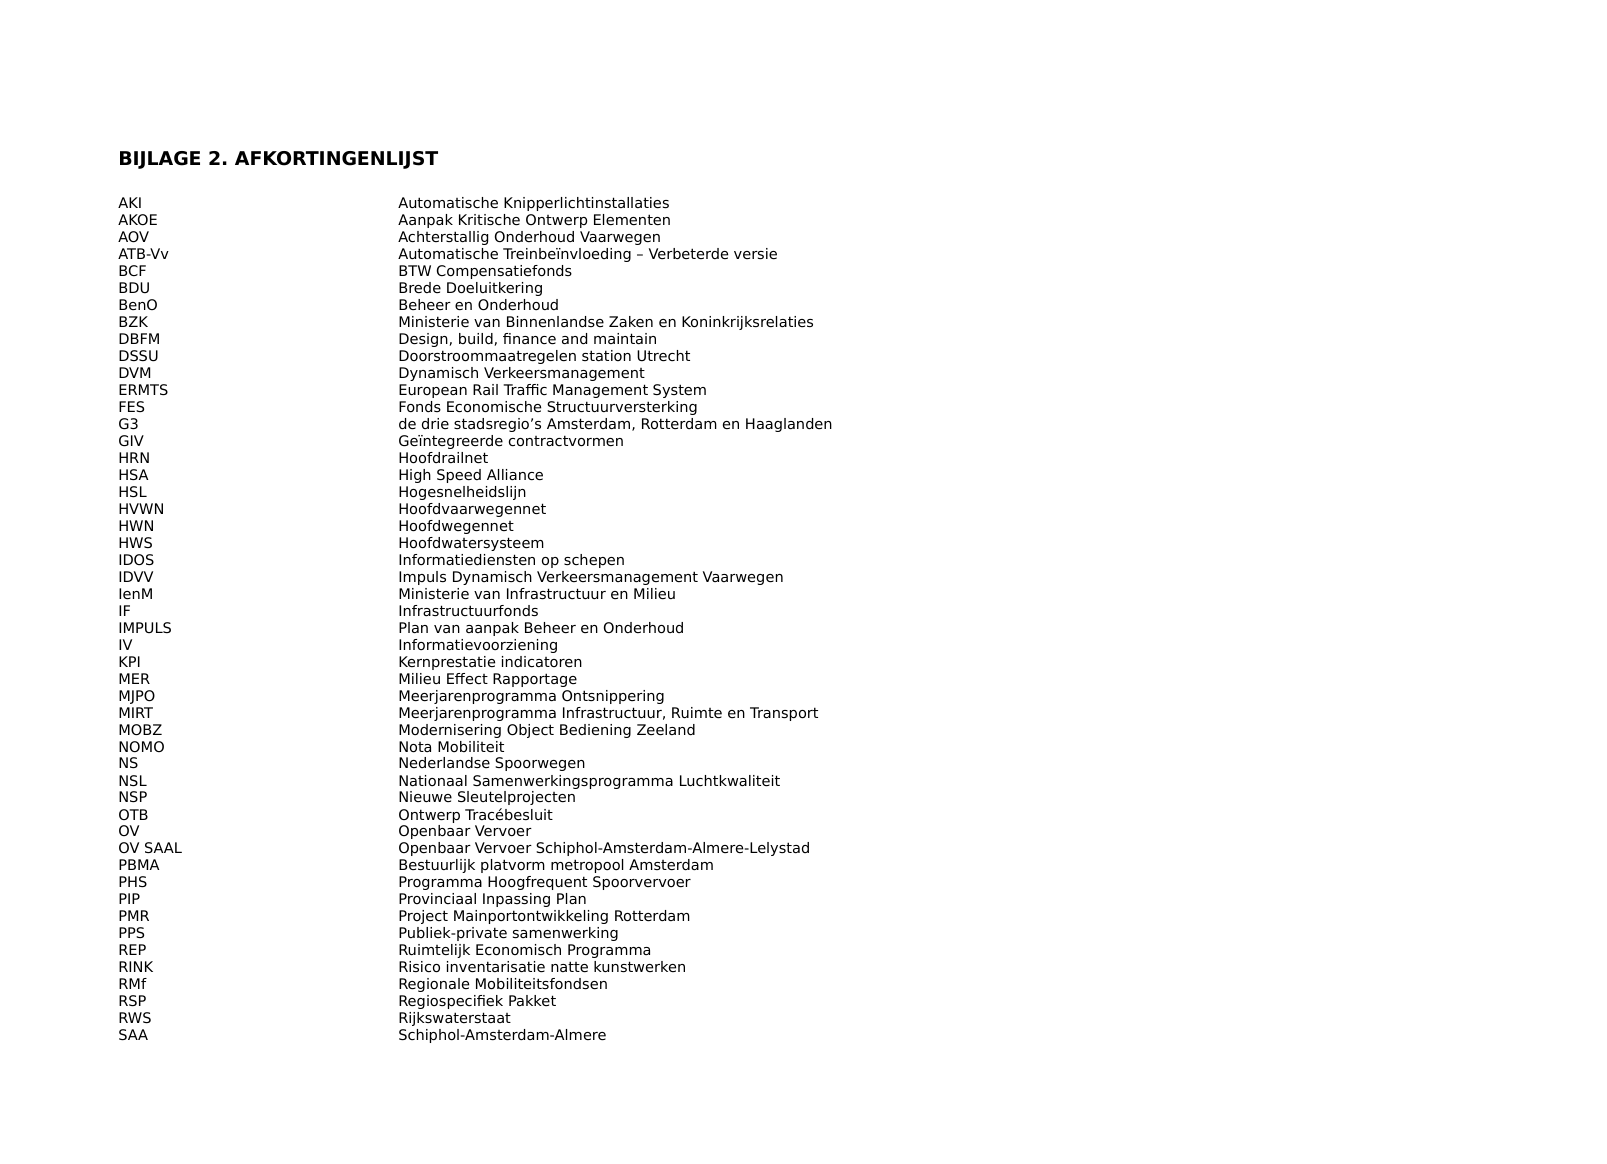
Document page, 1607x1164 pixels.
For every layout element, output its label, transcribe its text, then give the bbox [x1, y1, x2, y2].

table_cell NS [118, 755, 392, 772]
table_cell GIV [118, 433, 392, 450]
table_cell Hoofdvaarwegennet [392, 501, 1488, 518]
table_cell Hoofdwatersysteem [392, 535, 1488, 552]
table_cell Regiospecifiek Pakket [392, 993, 1488, 1010]
table_cell Project Mainportontwikkeling Rotterdam [392, 908, 1488, 925]
table_cell MJPO [118, 688, 392, 704]
table_cell OTB [118, 806, 392, 823]
table_cell OV [118, 823, 392, 840]
table_cell Geïntegreerde contractvormen [392, 433, 1488, 450]
table_cell BZK [118, 314, 392, 331]
table_cell Hogesnelheidslijn [392, 484, 1488, 501]
table_cell Nieuwe Sleutelprojecten [392, 789, 1488, 806]
table_cell IMPULS [118, 620, 392, 637]
table_cell Aanpak Kritische Ontwerp Elementen [392, 212, 1488, 229]
table_cell MER [118, 671, 392, 687]
table_cell Hoofdrailnet [392, 450, 1488, 467]
table_cell Ontwerp Tracébesluit [392, 806, 1488, 823]
table_cell NSL [118, 773, 392, 789]
table_cell SAA [118, 1027, 392, 1044]
table_cell OV SAAL [118, 840, 392, 857]
table_cell IF [118, 603, 392, 619]
table_cell Kernprestatie indicatoren [392, 654, 1488, 671]
table_cell Hoofdwegennet [392, 518, 1488, 535]
table_cell Ruimtelijk Economisch Programma [392, 942, 1488, 959]
table_cell Meerjarenprogramma Ontsnippering [392, 688, 1488, 704]
table_cell RINK [118, 959, 392, 976]
table_cell BDU [118, 280, 392, 297]
table_cell AKOE [118, 212, 392, 229]
table_cell REP [118, 942, 392, 959]
table_cell Informatiediensten op schepen [392, 552, 1488, 569]
table_cell de drie stadsregio’s Amsterdam, Rotterdam en Haaglanden [392, 416, 1488, 433]
table_cell RWS [118, 1010, 392, 1027]
table_cell DVM [118, 365, 392, 382]
table_cell PHS [118, 874, 392, 891]
table_header Automatische Knipperlichtinstallaties [392, 195, 1488, 212]
table_cell NSP [118, 789, 392, 806]
table_cell Milieu Effect Rapportage [392, 671, 1488, 687]
table_cell BCF [118, 263, 392, 280]
table_cell Fonds Economische Structuurversterking [392, 399, 1488, 416]
table_cell G3 [118, 416, 392, 433]
table_cell FES [118, 399, 392, 416]
table_cell Provinciaal Inpassing Plan [392, 891, 1488, 908]
table_cell MOBZ [118, 721, 392, 738]
table_cell DBFM [118, 331, 392, 348]
table_cell Brede Doeluitkering [392, 280, 1488, 297]
table_cell HSA [118, 467, 392, 484]
table_cell ERMTS [118, 382, 392, 399]
table_cell Regionale Mobiliteitsfondsen [392, 976, 1488, 993]
table_cell MIRT [118, 705, 392, 721]
table_cell Ministerie van Binnenlandse Zaken en Koninkrijksrelaties [392, 314, 1488, 331]
table_cell Plan van aanpak Beheer en Onderhoud [392, 620, 1488, 637]
table_cell European Rail Traffic Management System [392, 382, 1488, 399]
table_cell IDOS [118, 552, 392, 569]
table_cell Modernisering Object Bediening Zeeland [392, 721, 1488, 738]
table_cell DSSU [118, 348, 392, 365]
table_cell BTW Compensatiefonds [392, 263, 1488, 280]
table_cell HVWN [118, 501, 392, 518]
table_cell Publiek-private samenwerking [392, 925, 1488, 942]
table_header AKI [118, 195, 392, 212]
table_cell HRN [118, 450, 392, 467]
table_cell IV [118, 637, 392, 653]
table_cell Dynamisch Verkeersmanagement [392, 365, 1488, 382]
table_cell Nederlandse Spoorwegen [392, 755, 1488, 772]
table_cell PIP [118, 891, 392, 908]
table_cell Design, build, finance and maintain [392, 331, 1488, 348]
table_cell Impuls Dynamisch Verkeersmanagement Vaarwegen [392, 569, 1488, 586]
table_cell Beheer en Onderhoud [392, 297, 1488, 314]
table_cell Openbaar Vervoer Schiphol-Amsterdam-Almere-Lelystad [392, 840, 1488, 857]
table_cell Rijkswaterstaat [392, 1010, 1488, 1027]
table_cell PPS [118, 925, 392, 942]
table_cell PMR [118, 908, 392, 925]
table_cell Automatische Treinbeïnvloeding – Verbeterde versie [392, 246, 1488, 263]
table_cell Openbaar Vervoer [392, 823, 1488, 840]
subtitle BIJLAGE 2. AFKORTINGENLIJST [118, 148, 1488, 170]
table_cell Nota Mobiliteit [392, 739, 1488, 755]
table_cell BenO [118, 297, 392, 314]
table_cell Nationaal Samenwerkingsprogramma Luchtkwaliteit [392, 773, 1488, 789]
table_cell KPI [118, 654, 392, 671]
table_cell Achterstallig Onderhoud Vaarwegen [392, 229, 1488, 246]
table_cell Informatievoorziening [392, 637, 1488, 653]
table_cell Meerjarenprogramma Infrastructuur, Ruimte en Transport [392, 705, 1488, 721]
table_cell Doorstroommaatregelen station Utrecht [392, 348, 1488, 365]
table_cell IenM [118, 586, 392, 603]
table_cell AOV [118, 229, 392, 246]
table_cell HWS [118, 535, 392, 552]
table_cell Bestuurlijk platvorm metropool Amsterdam [392, 857, 1488, 874]
table_cell Programma Hoogfrequent Spoorvervoer [392, 874, 1488, 891]
table_cell RSP [118, 993, 392, 1010]
table_cell High Speed Alliance [392, 467, 1488, 484]
table_cell Risico inventarisatie natte kunstwerken [392, 959, 1488, 976]
table_cell Ministerie van Infrastructuur en Milieu [392, 586, 1488, 603]
table_cell Schiphol-Amsterdam-Almere [392, 1027, 1488, 1044]
table_cell HSL [118, 484, 392, 501]
table_cell IDVV [118, 569, 392, 586]
table_cell ATB-Vv [118, 246, 392, 263]
table_cell Infrastructuurfonds [392, 603, 1488, 619]
table_cell PBMA [118, 857, 392, 874]
table_cell HWN [118, 518, 392, 535]
table_cell RMf [118, 976, 392, 993]
table_cell NOMO [118, 739, 392, 755]
